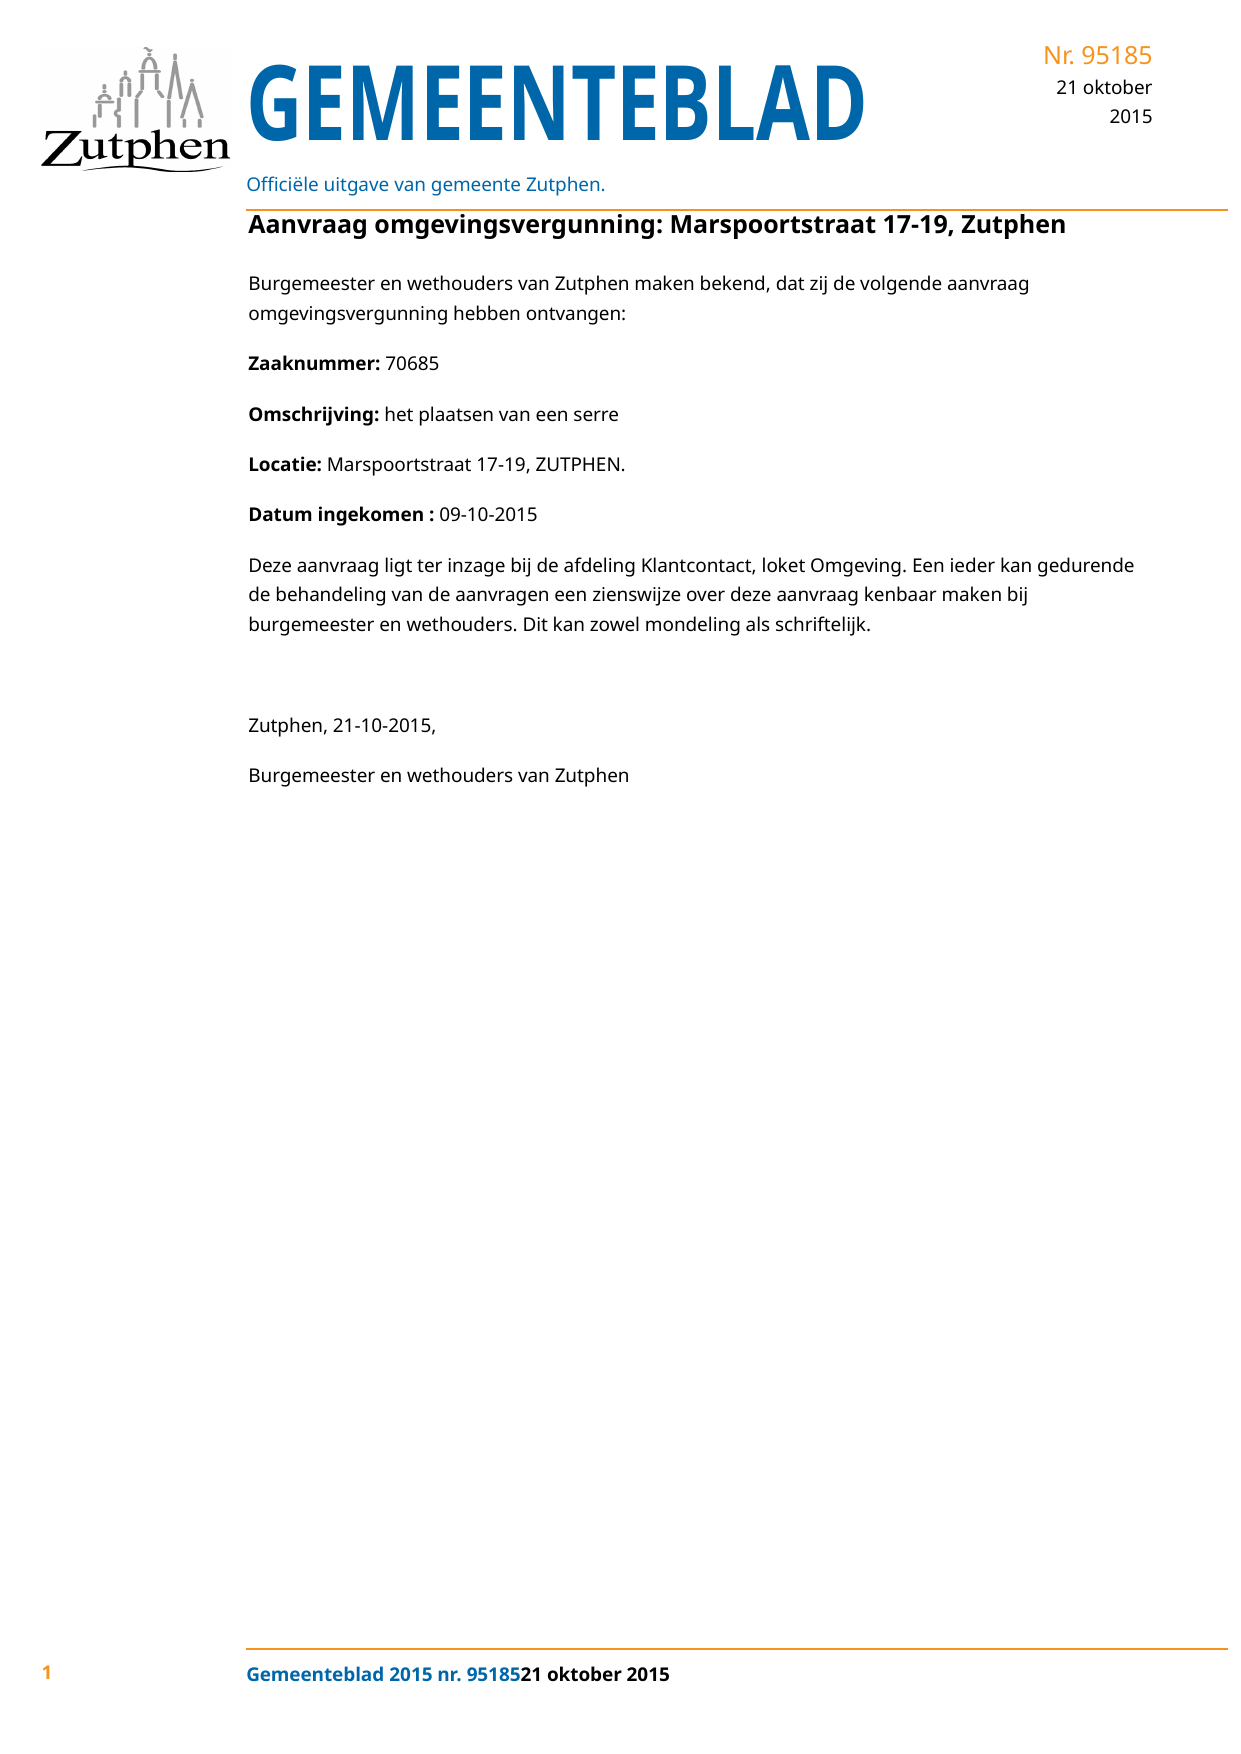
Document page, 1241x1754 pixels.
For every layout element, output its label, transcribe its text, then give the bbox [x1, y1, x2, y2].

text Burgemeester en wethouders van Zutphen maken bekend, dat zij de volgende aanvraag omgevingsvergunning hebben ontvangen: [248, 270, 1152, 326]
text Zaaknummer: 70685 [248, 350, 1152, 376]
picture [41, 47, 231, 172]
text Zutphen, 21-10-2015, [248, 712, 1152, 738]
text Deze aanvraag ligt ter inzage bij de afdeling Klantcontact, loket Omgeving. Een ieder kan gedurende de behandeling van de aanvragen een zienswijze over deze aanvraag kenbaar maken bij burgemeester en wethouders. Dit kan zowel mondeling als schriftelijk. [248, 552, 1152, 637]
text Omschrijving: het plaatsen van een serre [248, 401, 1152, 426]
text Datum ingekomen : 09-10-2015 [248, 502, 1152, 527]
text Locatie: Marspoortstraat 17-19, ZUTPHEN. [248, 451, 1152, 477]
text Burgemeester en wethouders van Zutphen [248, 762, 1152, 788]
text Aanvraag omgevingsvergunning: Marspoortstraat 17-19, Zutphen [248, 211, 1152, 241]
